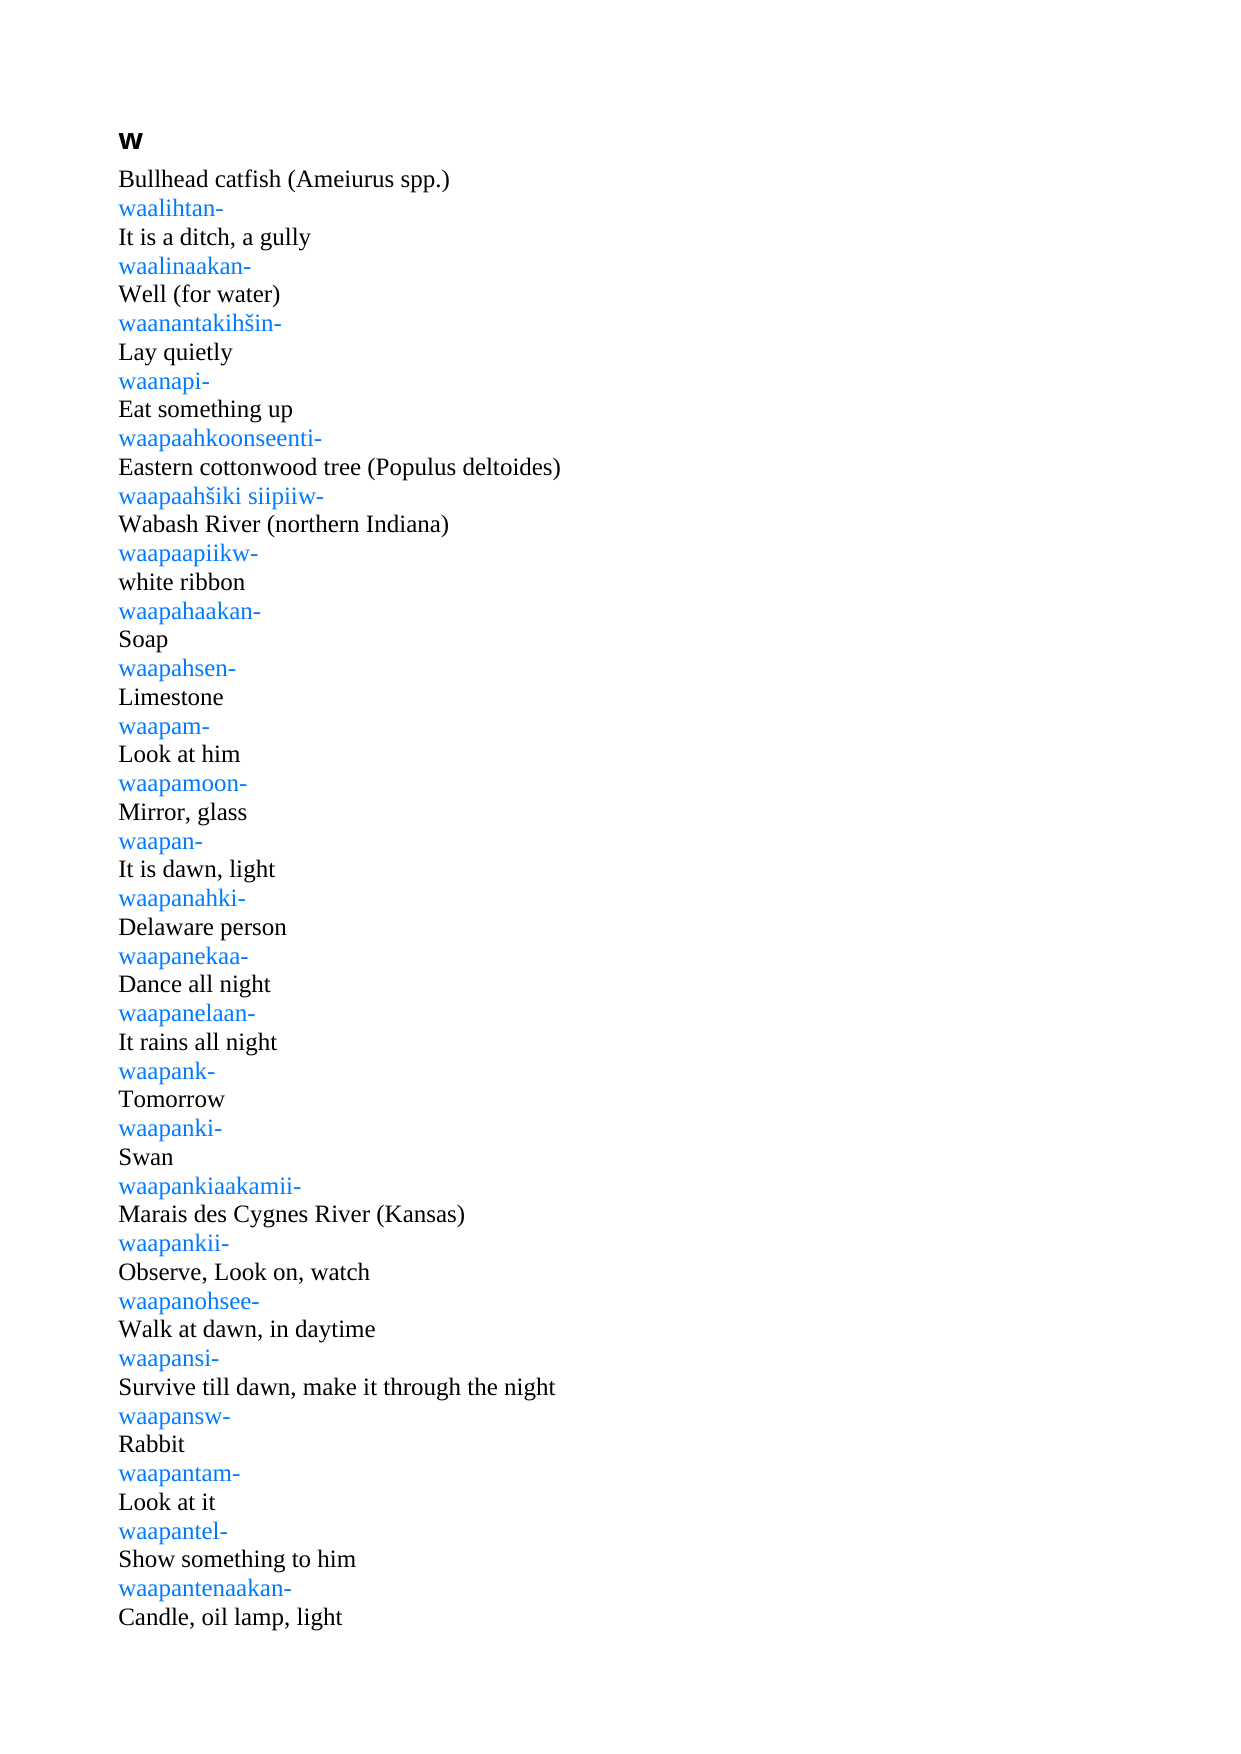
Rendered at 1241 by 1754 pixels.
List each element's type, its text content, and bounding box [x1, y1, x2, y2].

table_cell waapanekaa- Dance all night [118, 941, 1122, 998]
table_cell waalinaakan- Well (for water) [118, 251, 1122, 308]
table_cell waanapi- Eat something up [118, 366, 1122, 423]
table_cell waapantam- Look at it [118, 1458, 1122, 1516]
table_cell waapantenaakan- Candle, oil lamp, light [118, 1573, 1122, 1631]
table_cell waalihtan- It is a ditch, a gully [118, 193, 1122, 251]
table_cell waapanelaan- It rains all night [118, 998, 1122, 1056]
table_cell waanantakihšin- Lay quietly [118, 308, 1122, 366]
table_cell waapantel- Show something to him [118, 1516, 1122, 1573]
table_cell waapaapiikw- white ribbon [118, 538, 1122, 596]
table_cell waapanahki- Delaware person [118, 883, 1122, 941]
table_cell waapanki- Swan [118, 1113, 1122, 1171]
table_cell Bullhead catfish (Ameiurus spp.) [118, 165, 1122, 193]
table_cell waapan- It is dawn, light [118, 826, 1122, 883]
table_cell waapamoon- Mirror, glass [118, 768, 1122, 826]
table_cell waapaahšiki siipiiw- Wabash River (northern Indiana) [118, 481, 1122, 538]
table_cell waapankiaakamii- Marais des Cygnes River (Kansas) [118, 1171, 1122, 1228]
table_cell waapahsen- Limestone [118, 653, 1122, 711]
table_cell waapaahkoonseenti- Eastern cottonwood tree (Populus deltoides) [118, 423, 1122, 481]
table_cell waapahaakan- Soap [118, 596, 1122, 653]
table_cell waapansi- Survive till dawn, make it through the night [118, 1343, 1122, 1401]
table_cell waapanohsee- Walk at dawn, in daytime [118, 1286, 1122, 1343]
table_cell waapank- Tomorrow [118, 1056, 1122, 1113]
table_cell waapansw- Rabbit [118, 1401, 1122, 1458]
table_header w [118, 118, 1122, 164]
table_cell waapam- Look at him [118, 711, 1122, 768]
table_cell waapankii- Observe, Look on, watch [118, 1228, 1122, 1286]
